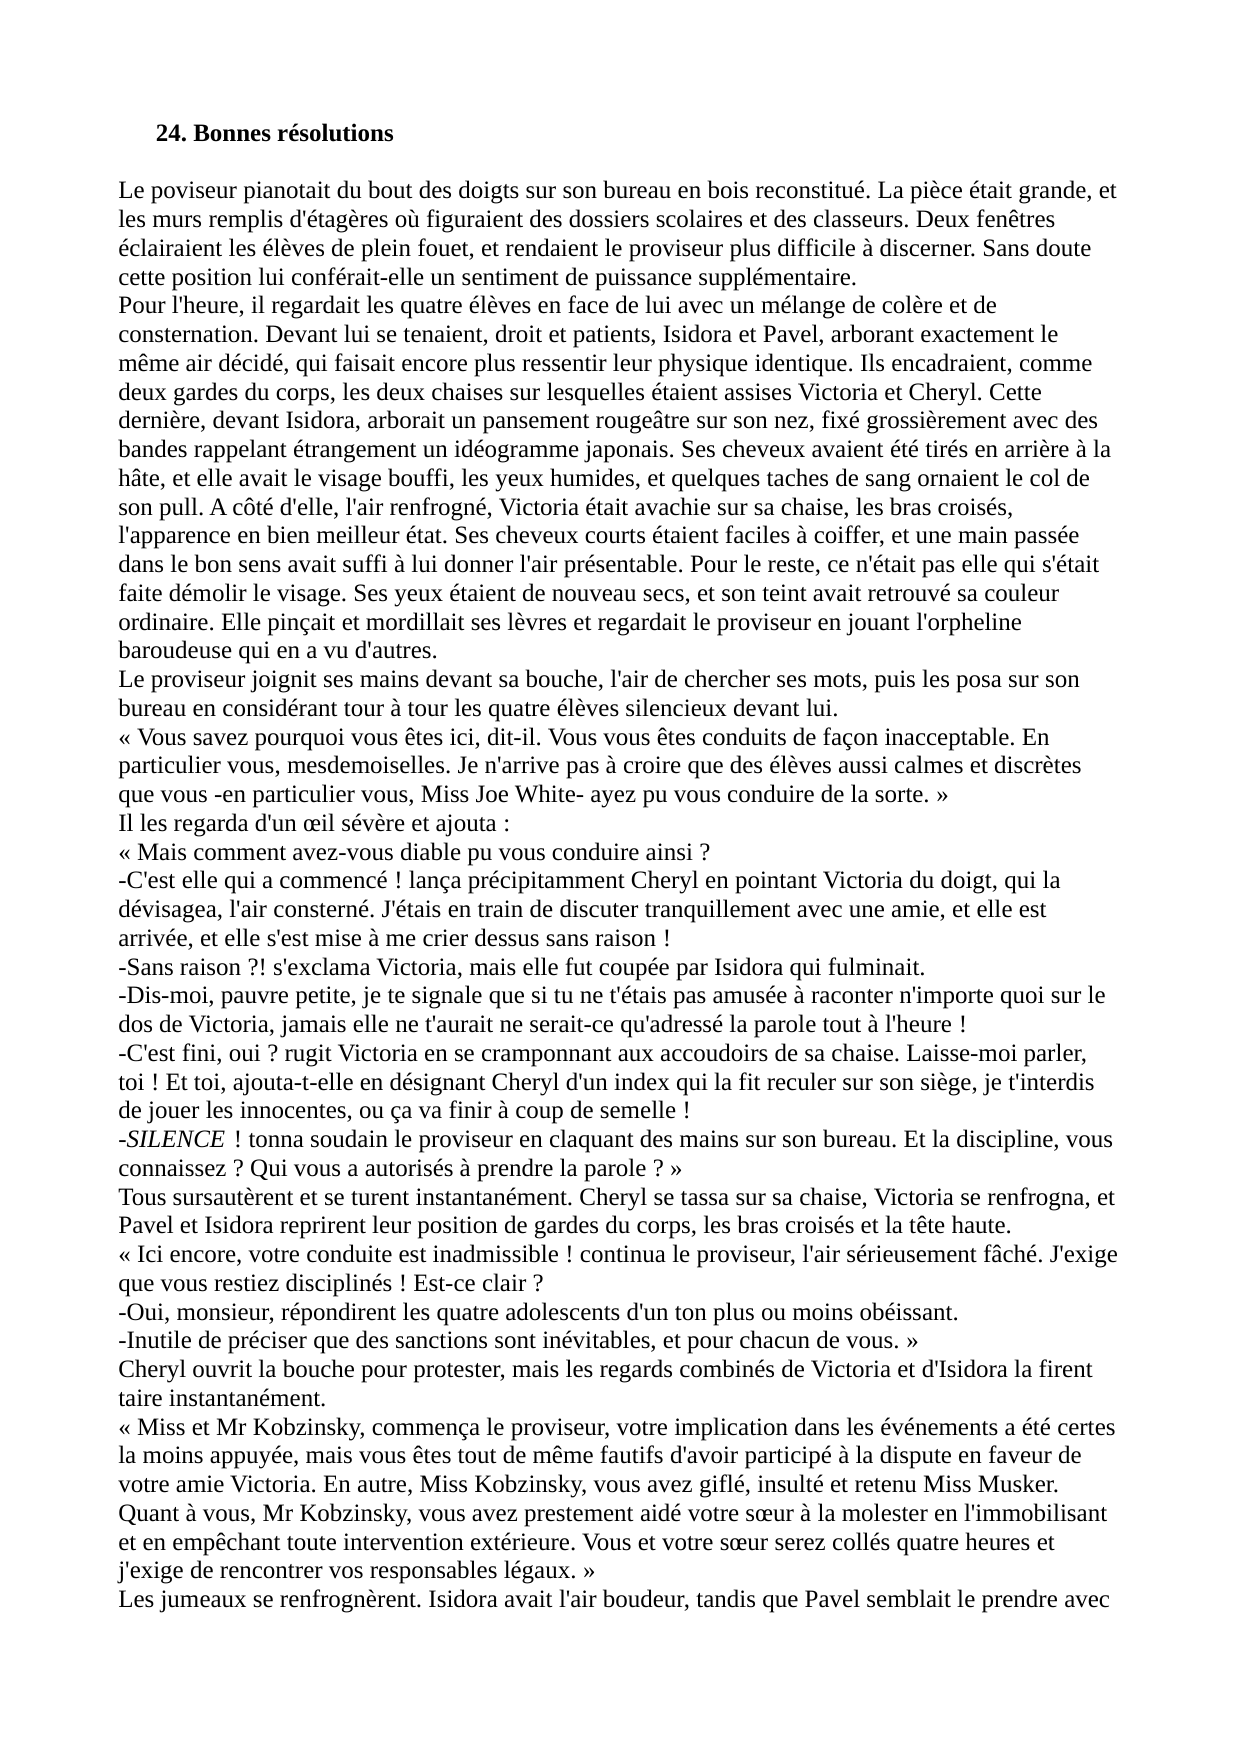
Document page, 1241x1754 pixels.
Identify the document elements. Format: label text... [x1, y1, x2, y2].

text Il les regarda d'un œil sévère et ajouta : [118, 808, 1122, 837]
text -SILENCE ! tonna soudain le proviseur en claquant des mains sur son bureau. Et la discipline, vous connaissez ? Qui vous a autorisés à prendre la parole ? » [118, 1124, 1122, 1182]
text « Ici encore, votre conduite est inadmissible ! continua le proviseur, l'air sérieusement fâché. J'exige que vous restiez disciplinés ! Est-ce clair ? [118, 1239, 1122, 1297]
text Tous sursautèrent et se turent instantanément. Cheryl se tassa sur sa chaise, Victoria se renfrogna, et Pavel et Isidora reprirent leur position de gardes du corps, les bras croisés et la tête haute. [118, 1182, 1122, 1239]
text « Mais comment avez-vous diable pu vous conduire ainsi ? [118, 837, 1122, 866]
text -Oui, monsieur, répondirent les quatre adolescents d'un ton plus ou moins obéissant. [118, 1297, 1122, 1326]
text Cheryl ouvrit la bouche pour protester, mais les regards combinés de Victoria et d'Isidora la firent taire instantanément. [118, 1354, 1122, 1412]
text Le proviseur joignit ses mains devant sa bouche, l'air de chercher ses mots, puis les posa sur son bureau en considérant tour à tour les quatre élèves silencieux devant lui. [118, 664, 1122, 722]
text -C'est fini, oui ? rugit Victoria en se cramponnant aux accoudoirs de sa chaise. Laisse-moi parler, toi ! Et toi, ajouta-t-elle en désignant Cheryl d'un index qui la fit reculer sur son siège, je t'interdis de jouer les innocentes, ou ça va finir à coup de semelle ! [118, 1038, 1122, 1124]
text -Dis-moi, pauvre petite, je te signale que si tu ne t'étais pas amusée à raconter n'importe quoi sur le dos de Victoria, jamais elle ne t'aurait ne serait-ce qu'adressé la parole tout à l'heure ! [118, 981, 1122, 1038]
text « Vous savez pourquoi vous êtes ici, dit-il. Vous vous êtes conduits de façon inacceptable. En particulier vous, mesdemoiselles. Je n'arrive pas à croire que des élèves aussi calmes et discrètes que vous -en particulier vous, Miss Joe White- ayez pu vous conduire de la sorte. » [118, 722, 1122, 808]
text Pour l'heure, il regardait les quatre élèves en face de lui avec un mélange de colère et de consternation. Devant lui se tenaient, droit et patients, Isidora et Pavel, arborant exactement le même air décidé, qui faisait encore plus ressentir leur physique identique. Ils encadraient, comme deux gardes du corps, les deux chaises sur lesquelles étaient assises Victoria et Cheryl. Cette dernière, devant Isidora, arborait un pansement rougeâtre sur son nez, fixé grossièrement avec des bandes rappelant étrangement un idéogramme japonais. Ses cheveux avaient été tirés en arrière à la hâte, et elle avait le visage bouffi, les yeux humides, et quelques taches de sang ornaient le col de son pull. A côté d'elle, l'air renfrogné, Victoria était avachie sur sa chaise, les bras croisés, l'apparence en bien meilleur état. Ses cheveux courts étaient faciles à coiffer, et une main passée dans le bon sens avait suffi à lui donner l'air présentable. Pour le reste, ce n'était pas elle qui s'était faite démolir le visage. Ses yeux étaient de nouveau secs, et son teint avait retrouvé sa couleur ordinaire. Elle pinçait et mordillait ses lèvres et regardait le proviseur en jouant l'orpheline baroudeuse qui en a vu d'autres. [118, 291, 1122, 664]
text « Miss et Mr Kobzinsky, commença le proviseur, votre implication dans les événements a été certes la moins appuyée, mais vous êtes tout de même fautifs d'avoir participé à la dispute en faveur de votre amie Victoria. En autre, Miss Kobzinsky, vous avez giflé, insulté et retenu Miss Musker. Quant à vous, Mr Kobzinsky, vous avez prestement aidé votre sœur à la molester en l'immobilisant et en empêchant toute intervention extérieure. Vous et votre sœur serez collés quatre heures et j'exige de rencontrer vos responsables légaux. » [118, 1412, 1122, 1584]
list Bonnes résolutions [156, 118, 1122, 147]
text -C'est elle qui a commencé ! lança précipitamment Cheryl en pointant Victoria du doigt, qui la dévisagea, l'air consterné. J'étais en train de discuter tranquillement avec une amie, et elle est arrivée, et elle s'est mise à me crier dessus sans raison ! [118, 866, 1122, 952]
text Le poviseur pianotait du bout des doigts sur son bureau en bois reconstitué. La pièce était grande, et les murs remplis d'étagères où figuraient des dossiers scolaires et des classeurs. Deux fenêtres éclairaient les élèves de plein fouet, et rendaient le proviseur plus difficile à discerner. Sans doute cette position lui conférait-elle un sentiment de puissance supplémentaire. [118, 176, 1122, 291]
text Les jumeaux se renfrognèrent. Isidora avait l'air boudeur, tandis que Pavel semblait le prendre avec [118, 1584, 1122, 1613]
text -Sans raison ?! s'exclama Victoria, mais elle fut coupée par Isidora qui fulminait. [118, 952, 1122, 981]
text -Inutile de préciser que des sanctions sont inévitables, et pour chacun de vous. » [118, 1326, 1122, 1354]
